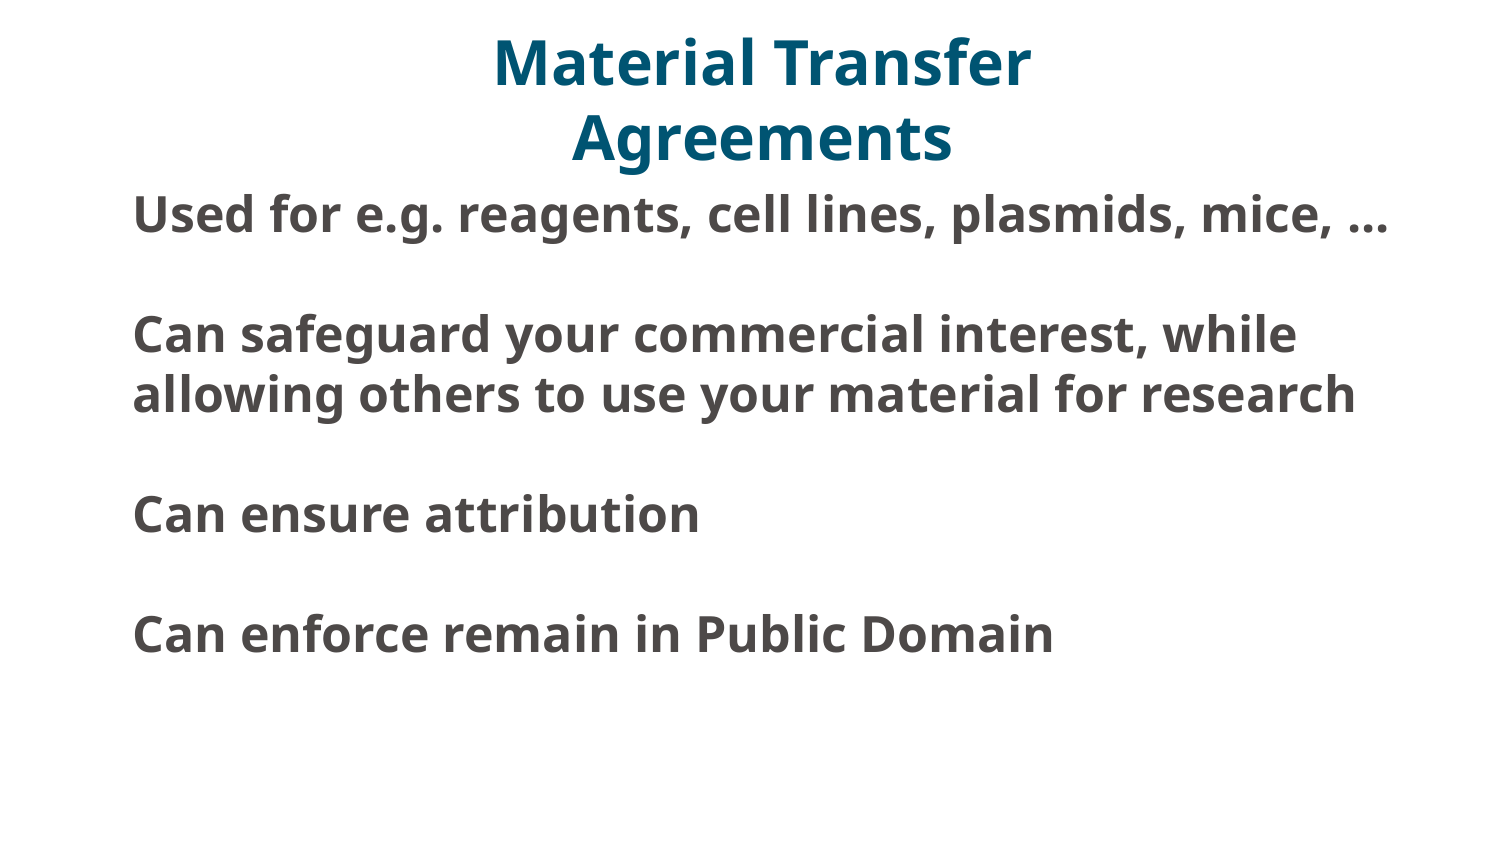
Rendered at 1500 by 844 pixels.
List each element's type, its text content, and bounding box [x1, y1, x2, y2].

text_box Used for e.g. reagents, cell lines, plasmids, mice, ... Can safeguard your commercial interest, while allowing others to use your material for research Can ensure attribution Can enforce remain in Public Domain [65, 141, 1435, 844]
text_box Material Transfer Agreements [325, 17, 1201, 132]
